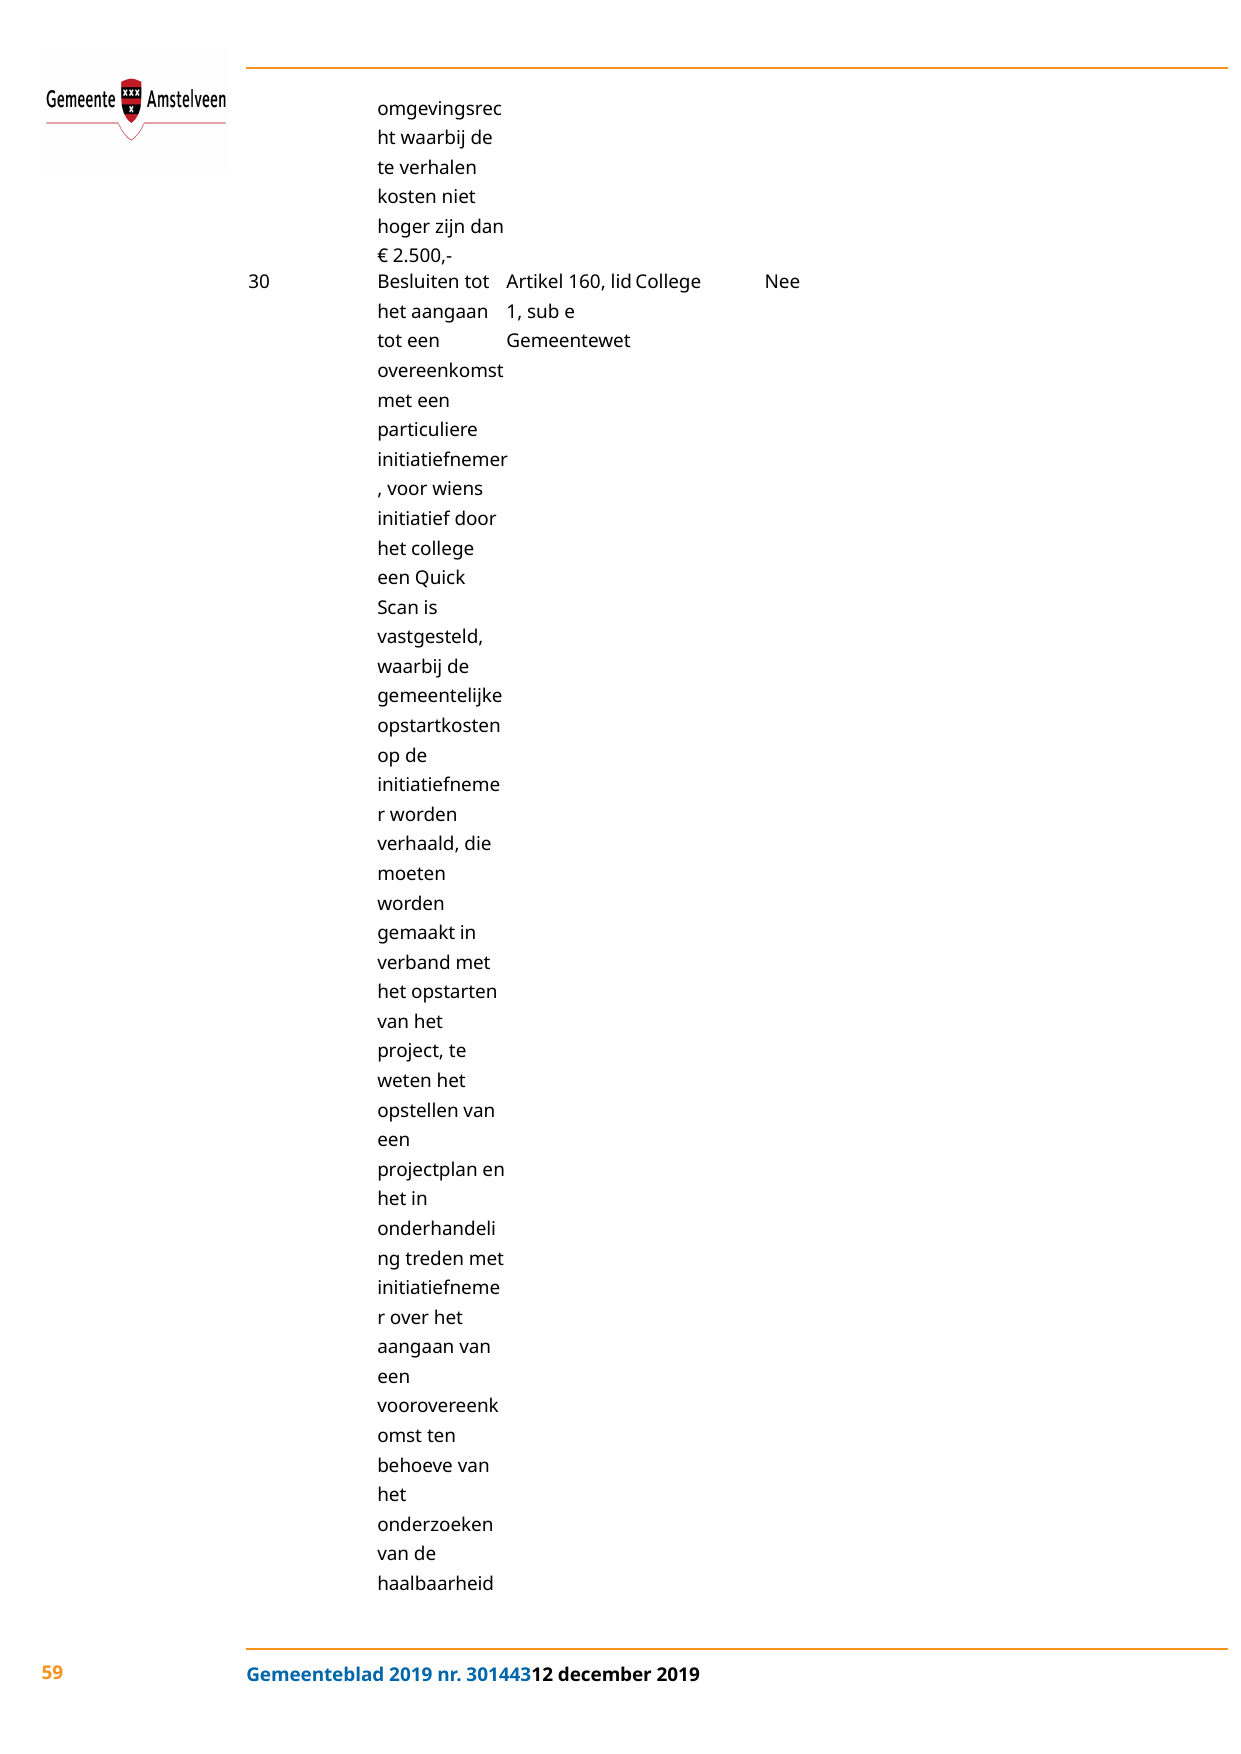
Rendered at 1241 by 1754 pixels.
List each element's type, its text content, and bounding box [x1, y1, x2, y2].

picture [41, 47, 231, 172]
table_cell [1023, 269, 1152, 1596]
table_cell omgevingsrecht waarbij de te verhalen kosten niet hoger zijn dan € 2.500,- [377, 95, 506, 268]
table_cell [635, 95, 764, 268]
table_cell Besluiten tot het aangaan tot een overeenkomst met een particuliere initiatiefnemer, voor wiens initiatief door het college een Quick Scan is vastgesteld, waarbij de gemeentelijke opstartkosten op de initiatiefnemer worden verhaald, die moeten worden gemaakt in verband met het opstarten van het project, te weten het opstellen van een projectplan en het in onderhandeling treden met initiatiefnemer over het aangaan van een voorovereenkomst ten behoeve van het onderzoeken van de haalbaarheid [377, 269, 506, 1596]
table_cell [894, 95, 1022, 268]
table_cell [894, 269, 1022, 1596]
table_cell [248, 95, 377, 268]
table_cell [764, 95, 893, 268]
table_cell 30 [248, 269, 377, 1596]
table_cell College [635, 269, 764, 1596]
table_cell Nee [764, 269, 893, 1596]
table_cell [1023, 95, 1152, 268]
table_cell Artikel 160, lid 1, sub e Gemeentewet [506, 269, 635, 1596]
table_cell [506, 95, 635, 268]
